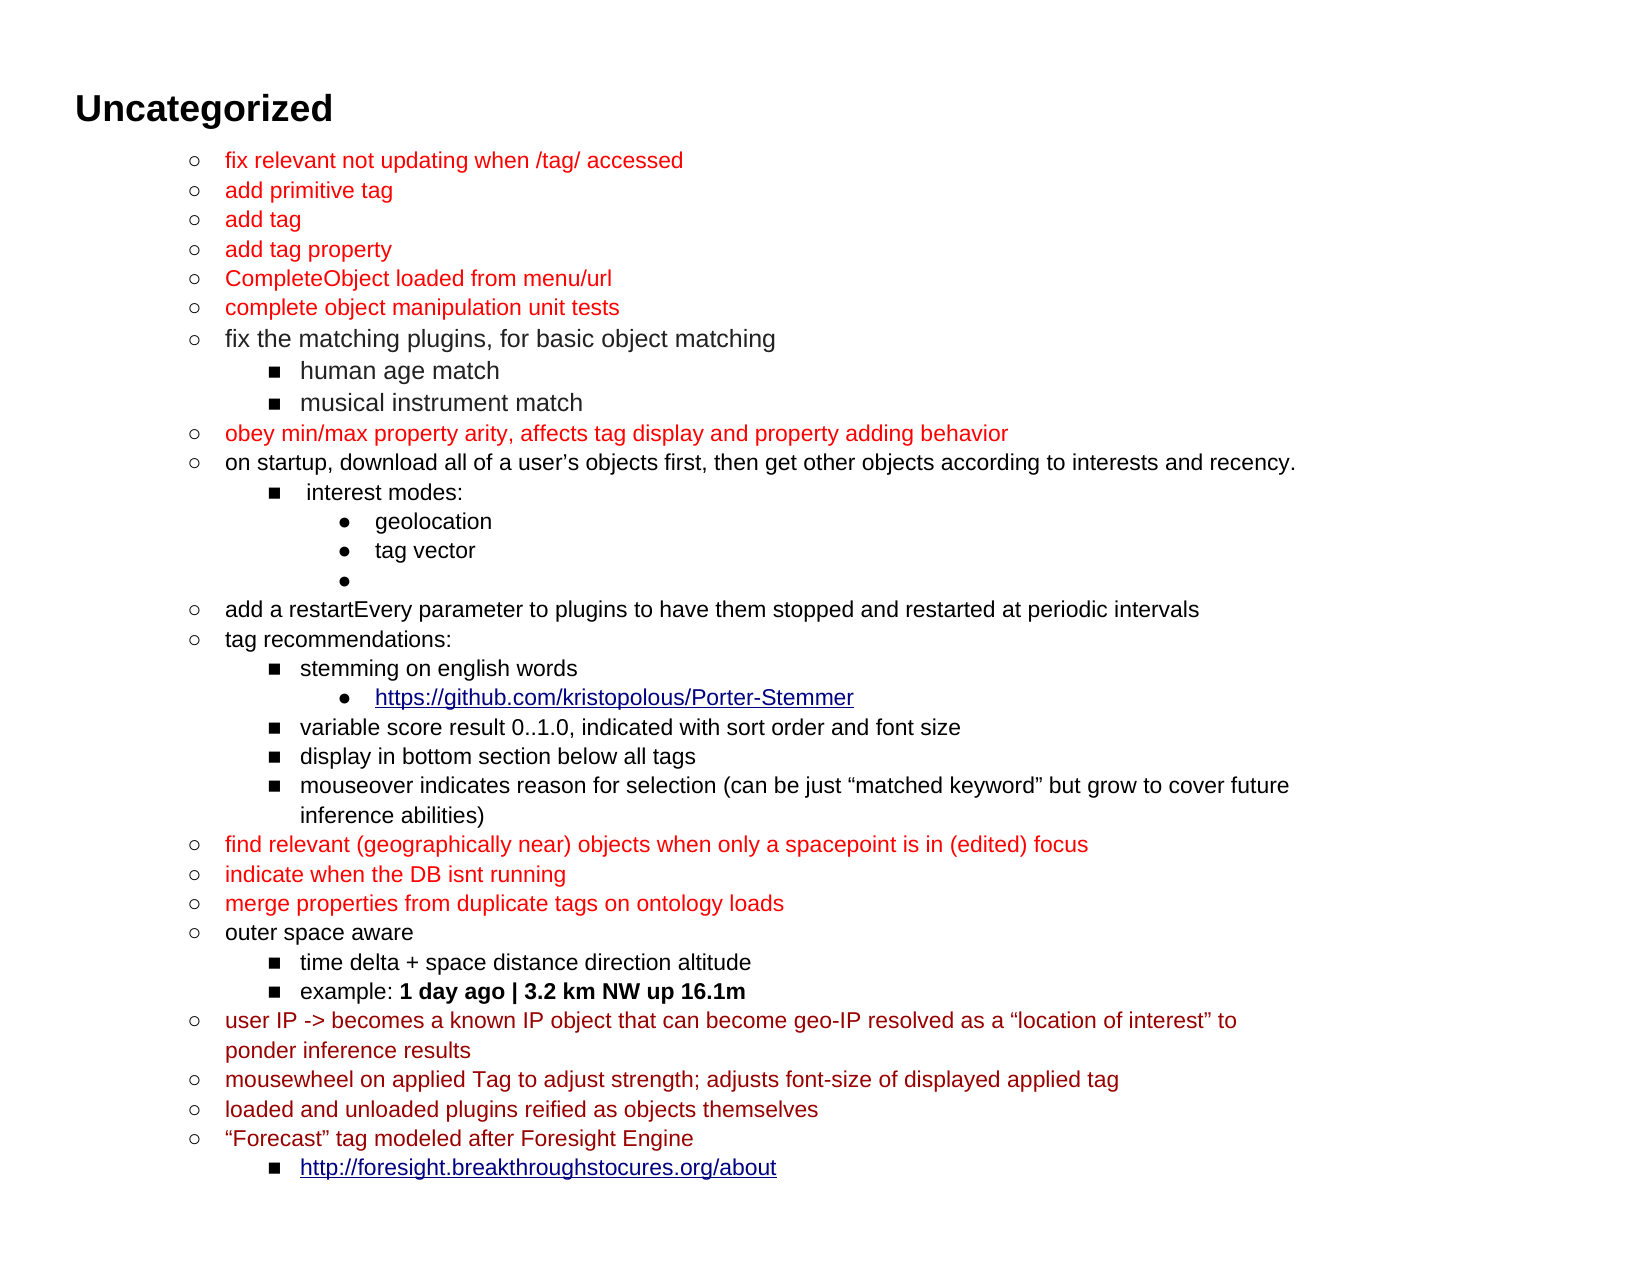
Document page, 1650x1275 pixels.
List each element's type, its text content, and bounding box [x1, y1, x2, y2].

list add a restartEvery parameter to plugins to have them stopped and restarted at periodic intervals [187, 597, 1312, 622]
list “Forecast” tag modeled after Foresight Engine [187, 1126, 1312, 1151]
list mousewheel on applied Tag to adjust strength; adjusts font-size of displayed applied tag [187, 1067, 1312, 1092]
list musical instrument match [75, 388, 1312, 416]
list mouseover indicates reason for selection (can be just “matched keyword” but grow to cover future inference abilities) [75, 773, 1312, 828]
list example: 1 day ago | 3.2 km NW up 16.1m [75, 979, 1312, 1004]
list find relevant (geographically near) objects when only a spacepoint is in (edited) focus [187, 832, 1312, 857]
list indicate when the DB isnt running [187, 861, 1312, 887]
list geolocation [337, 509, 1312, 534]
list interest modes: [75, 479, 1312, 505]
list http://foresight.breakthroughstocures.org/about [75, 1155, 1312, 1181]
list https://github.com/kristopolous/Porter-Stemmer [337, 685, 1312, 711]
list add tag property [187, 236, 1312, 262]
list tag vector [337, 538, 1312, 564]
list fix relevant not updating when /tag/ accessed [187, 148, 1312, 174]
list tag recommendations: [187, 626, 1312, 652]
list CompleteObject loaded from menu/url [187, 266, 1312, 291]
list complete object manipulation unit tests [187, 295, 1312, 321]
list time delta + space distance direction altitude [75, 949, 1312, 975]
list variable score result 0..1.0, indicated with sort order and font size [75, 714, 1312, 740]
list user IP -> becomes a known IP object that can become geo-IP resolved as a “location of interest” to ponder inference results [187, 1008, 1312, 1063]
list loaded and unloaded plugins reified as objects themselves [187, 1096, 1312, 1122]
list human age match [75, 356, 1312, 384]
list obey min/max property arity, affects tag display and property adding behavior [187, 421, 1312, 446]
list add primitive tag [187, 177, 1312, 203]
list stemming on english words [75, 656, 1312, 681]
list outer space aware [187, 920, 1312, 946]
list add tag [187, 207, 1312, 232]
list fix the matching plugins, for basic object matching [187, 324, 1312, 352]
list display in bottom section below all tags [75, 744, 1312, 769]
subtitle Uncategorized [75, 87, 1312, 129]
list on startup, download all of a user’s objects first, then get other objects according to interests and recency. [187, 450, 1312, 476]
list merge properties from duplicate tags on ontology loads [187, 891, 1312, 916]
